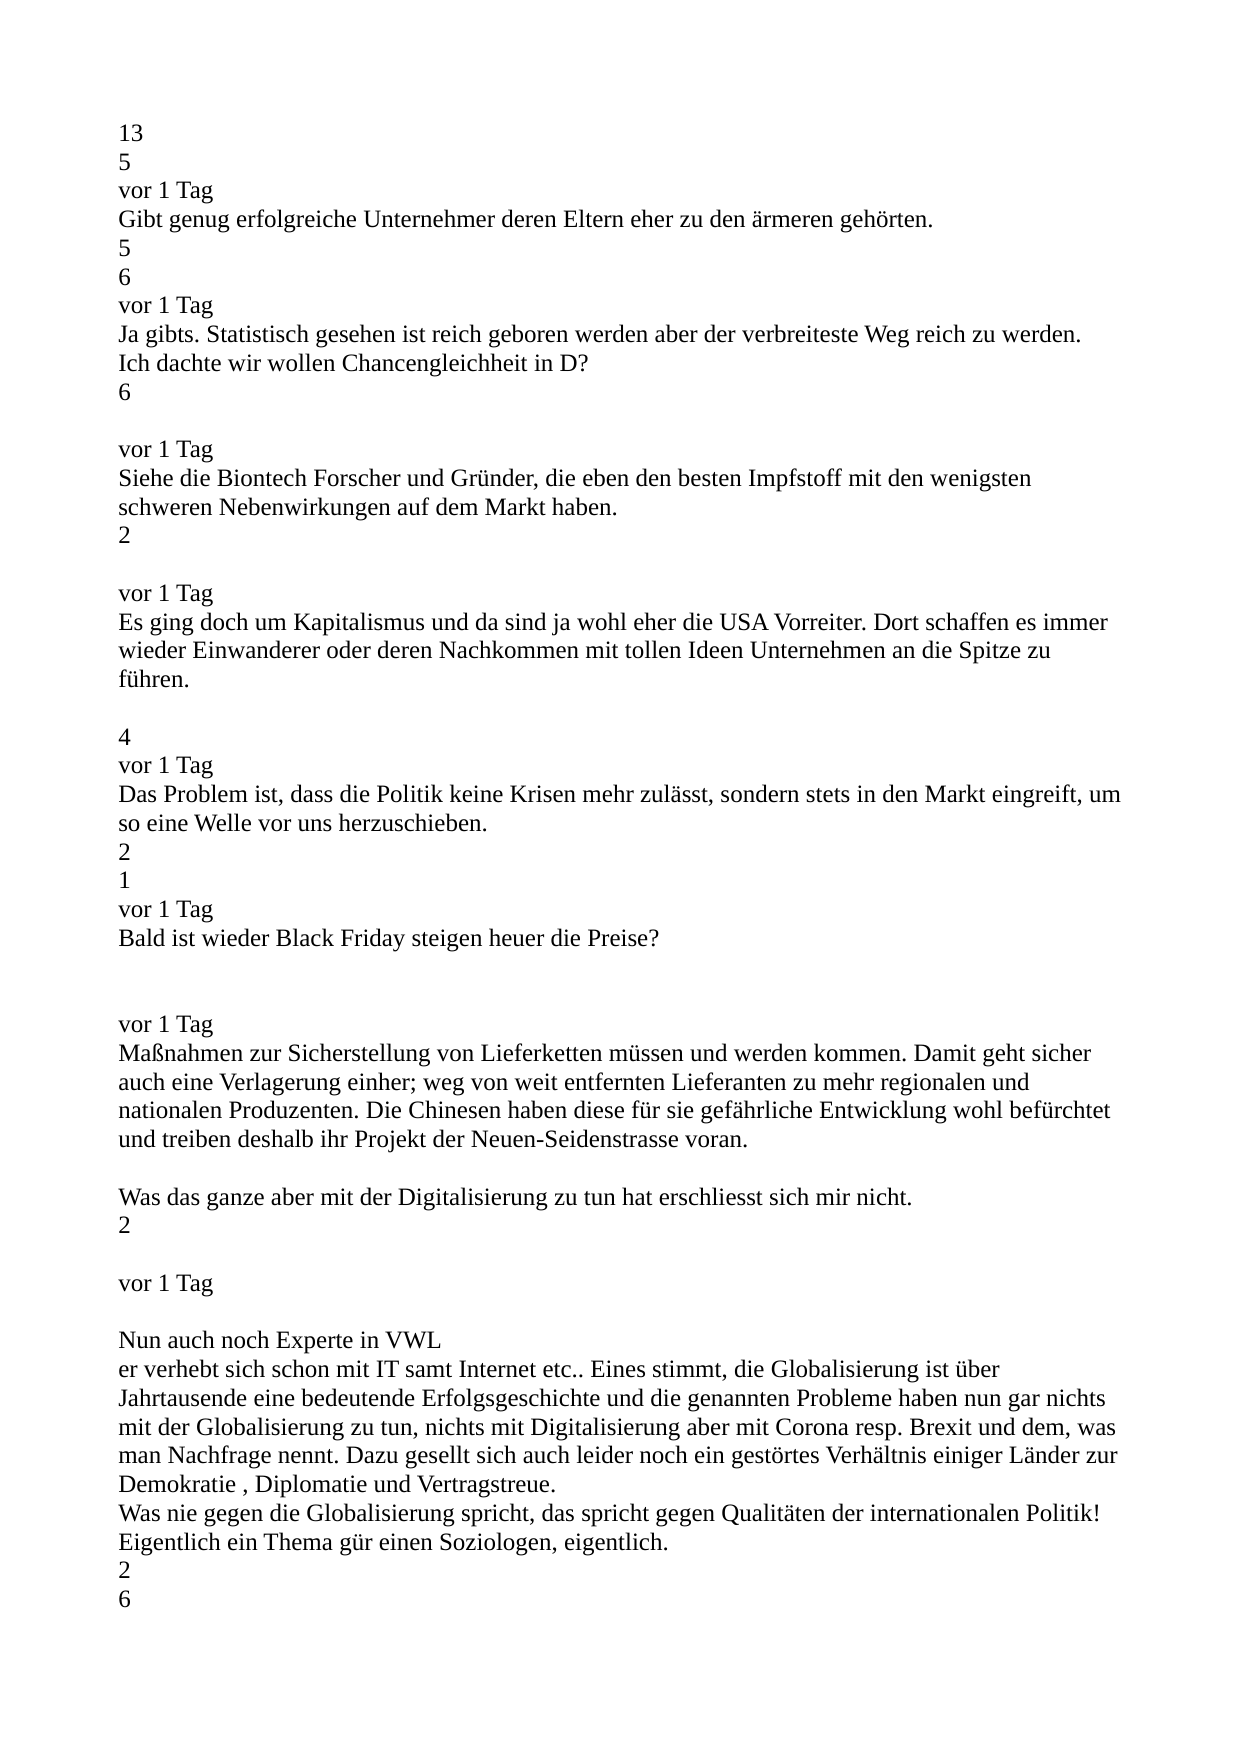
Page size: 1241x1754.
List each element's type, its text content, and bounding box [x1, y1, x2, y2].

text Es ging doch um Kapitalismus und da sind ja wohl eher die USA Vorreiter. Dort schaffen es immer wieder Einwanderer oder deren Nachkommen mit tollen Ideen Unternehmen an die Spitze zu führen. [118, 607, 1122, 693]
text Was das ganze aber mit der Digitalisierung zu tun hat erschliesst sich mir nicht. [118, 1182, 1122, 1211]
text vor 1 Tag [118, 291, 1122, 319]
text vor 1 Tag [118, 578, 1122, 607]
text 2 [118, 1556, 1122, 1584]
text Bald ist wieder Black Friday steigen heuer die Preise? [118, 923, 1122, 952]
text Ja gibts. Statistisch gesehen ist reich geboren werden aber der verbreiteste Weg reich zu werden. [118, 319, 1122, 348]
text 1 [118, 866, 1122, 894]
text 5 [118, 147, 1122, 176]
text vor 1 Tag [118, 434, 1122, 463]
text Maßnahmen zur Sicherstellung von Lieferketten müssen und werden kommen. Damit geht sicher auch eine Verlagerung einher; weg von weit entfernten Lieferanten zu mehr regionalen und nationalen Produzenten. Die Chinesen haben diese für sie gefährliche Entwicklung wohl befürchtet und treiben deshalb ihr Projekt der Neuen-Seidenstrasse voran. [118, 1038, 1122, 1153]
text vor 1 Tag [118, 751, 1122, 779]
text vor 1 Tag [118, 894, 1122, 923]
text Ich dachte wir wollen Chancengleichheit in D? [118, 348, 1122, 377]
text 2 [118, 521, 1122, 549]
text Was nie gegen die Globalisierung spricht, das spricht gegen Qualitäten der internationalen Politik! Eigentlich ein Thema gür einen Soziologen, eigentlich. [118, 1498, 1122, 1556]
text 6 [118, 377, 1122, 406]
text 2 [118, 837, 1122, 866]
text vor 1 Tag [118, 1268, 1122, 1297]
text 5 [118, 233, 1122, 262]
text 6 [118, 1584, 1122, 1613]
text Das Problem ist, dass die Politik keine Krisen mehr zulässt, sondern stets in den Markt eingreift, um so eine Welle vor uns herzuschieben. [118, 779, 1122, 837]
text er verhebt sich schon mit IT samt Internet etc.. Eines stimmt, die Globalisierung ist über Jahrtausende eine bedeutende Erfolgsgeschichte und die genannten Probleme haben nun gar nichts mit der Globalisierung zu tun, nichts mit Digitalisierung aber mit Corona resp. Brexit und dem, was man Nachfrage nennt. Dazu gesellt sich auch leider noch ein gestörtes Verhältnis einiger Länder zur Demokratie , Diplomatie und Vertragstreue. [118, 1354, 1122, 1498]
text vor 1 Tag [118, 176, 1122, 204]
text vor 1 Tag [118, 1009, 1122, 1038]
text Siehe die Biontech Forscher und Gründer, die eben den besten Impfstoff mit den wenigsten schweren Nebenwirkungen auf dem Markt haben. [118, 463, 1122, 521]
text 6 [118, 262, 1122, 291]
text Nun auch noch Experte in VWL [118, 1326, 1122, 1354]
text Gibt genug erfolgreiche Unternehmer deren Eltern eher zu den ärmeren gehörten. [118, 204, 1122, 233]
text 4 [118, 722, 1122, 751]
text 2 [118, 1211, 1122, 1239]
text 13 [118, 118, 1122, 147]
